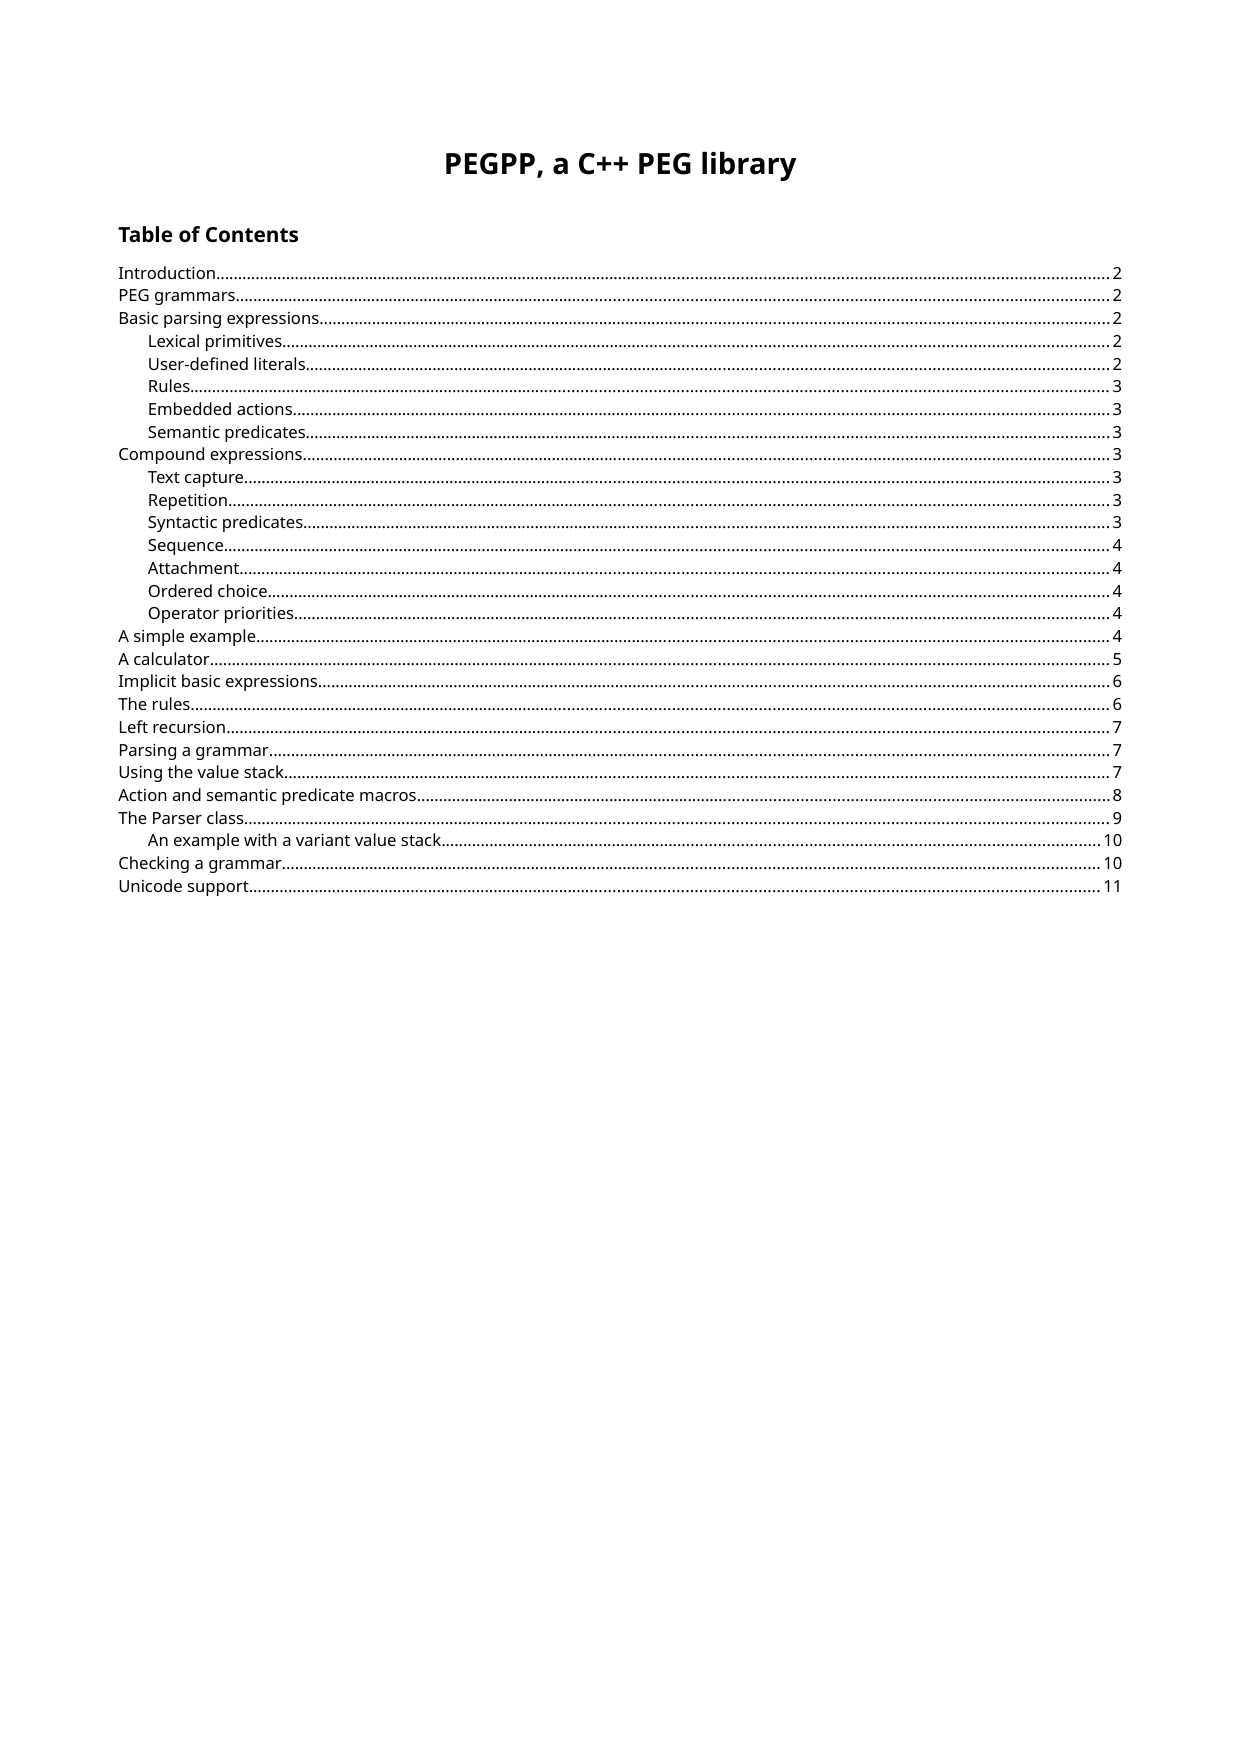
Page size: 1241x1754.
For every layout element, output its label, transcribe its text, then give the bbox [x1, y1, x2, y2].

text Basic parsing expressions 2 [118, 307, 1122, 329]
text A calculator 5 [118, 647, 1122, 670]
text Text capture 3 [148, 466, 1122, 488]
text User-defined literals 2 [148, 352, 1122, 375]
text Introduction 2 [118, 261, 1122, 284]
text Implicit basic expressions 6 [118, 670, 1122, 693]
subtitle Table of Contents [118, 220, 1122, 249]
text Sequence 4 [148, 534, 1122, 556]
text Left recursion 7 [118, 715, 1122, 738]
text An example with a variant value stack 10 [148, 829, 1122, 852]
title PEGPP, a C++ PEG library [118, 143, 1122, 183]
text Parsing a grammar 7 [118, 738, 1122, 761]
text Checking a grammar 10 [118, 852, 1122, 874]
text Rules 3 [148, 375, 1122, 397]
text Action and semantic predicate macros 8 [118, 783, 1122, 806]
text The Parser class 9 [118, 806, 1122, 829]
text Operator priorities 4 [148, 602, 1122, 624]
text Compound expressions 3 [118, 443, 1122, 466]
text Using the value stack 7 [118, 761, 1122, 783]
text Syntactic predicates 3 [148, 511, 1122, 534]
text Unicode support 11 [118, 874, 1122, 897]
text Semantic predicates 3 [148, 420, 1122, 443]
text The rules 6 [118, 693, 1122, 715]
text Ordered choice 4 [148, 579, 1122, 602]
text PEG grammars 2 [118, 284, 1122, 307]
text Repetition 3 [148, 488, 1122, 511]
text Embedded actions 3 [148, 397, 1122, 420]
text A simple example 4 [118, 624, 1122, 647]
text Attachment 4 [148, 556, 1122, 579]
text Lexical primitives 2 [148, 329, 1122, 352]
